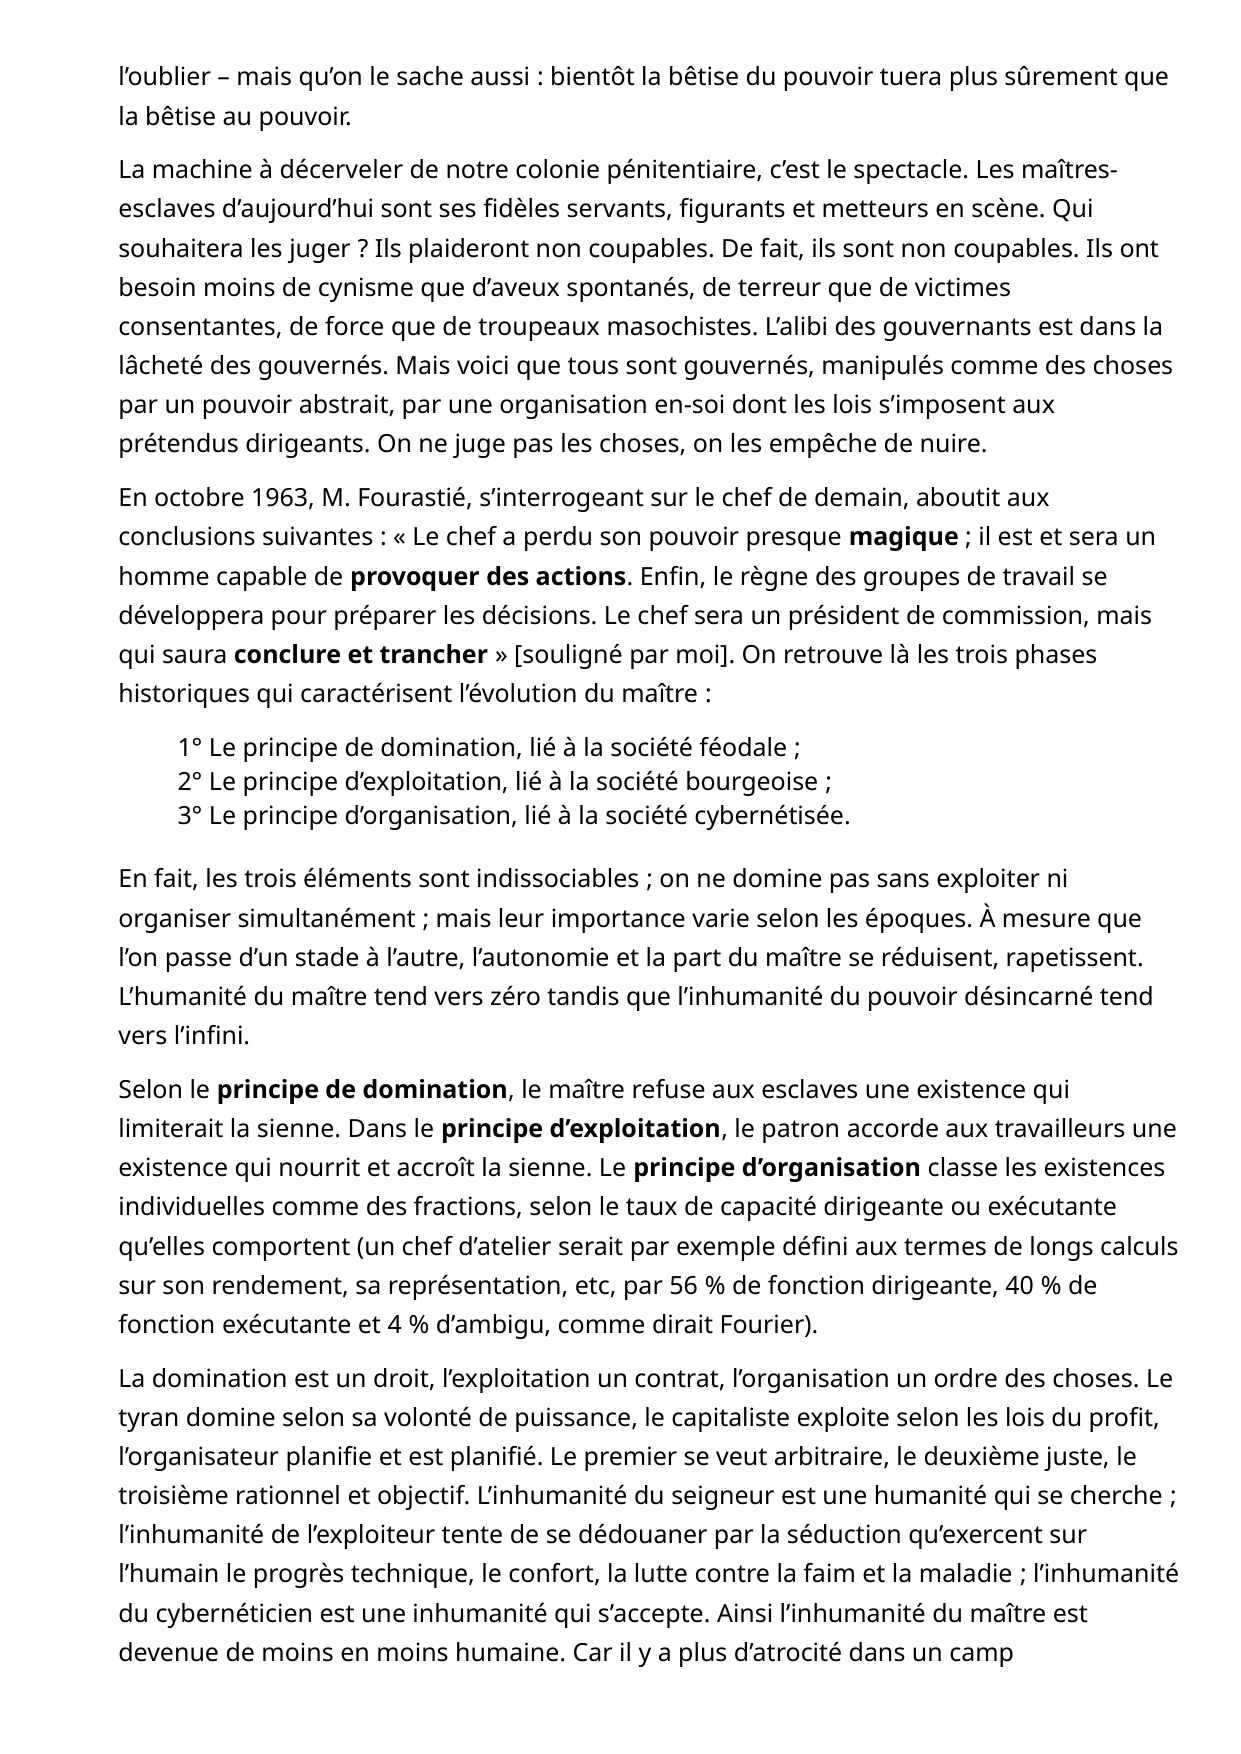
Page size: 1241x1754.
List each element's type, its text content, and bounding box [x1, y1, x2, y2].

text La machine à décerveler de notre colonie pénitentiaire, c’est le spectacle. Les maîtres-esclaves d’aujourd’hui sont ses fidèles servants, figurants et metteurs en scène. Qui souhaitera les juger ? Ils plaideront non coupables. De fait, ils sont non coupables. Ils ont besoin moins de cynisme que d’aveux spontanés, de terreur que de victimes consentantes, de force que de troupeaux masochistes. L’alibi des gouvernants est dans la lâcheté des gouvernés. Mais voici que tous sont gouvernés, manipulés comme des choses par un pouvoir abstrait, par une organisation en-soi dont les lois s’imposent aux prétendus dirigeants. On ne juge pas les choses, on les empêche de nuire. [118, 152, 1181, 460]
text En fait, les trois éléments sont indissociables ; on ne domine pas sans exploiter ni organiser simultanément ; mais leur importance varie selon les époques. À mesure que l’on passe d’un stade à l’autre, l’autonomie et la part du maître se réduisent, rapetissent. L’humanité du maître tend vers zéro tandis que l’inhumanité du pouvoir désincarné tend vers l’infini. [118, 861, 1181, 1052]
text La domination est un droit, l’exploitation un contrat, l’organisation un ordre des choses. Le tyran domine selon sa volonté de puissance, le capitaliste exploite selon les lois du profit, l’organisateur planifie et est planifié. Le premier se veut arbitraire, le deuxième juste, le troisième rationnel et objectif. L’inhumanité du seigneur est une humanité qui se cherche ; l’inhumanité de l’exploiteur tente de se dédouaner par la séduction qu’exercent sur l’humain le progrès technique, le confort, la lutte contre la faim et la maladie ; l’inhumanité du cybernéticien est une inhumanité qui s’accepte. Ainsi l’inhumanité du maître est devenue de moins en moins humaine. Car il y a plus d’atrocité dans un camp [118, 1360, 1181, 1668]
list 1° Le principe de domination, lié à la société féodale ; [177, 729, 1181, 763]
text Selon le principe de domination, le maître refuse aux esclaves une existence qui limiterait la sienne. Dans le principe d’exploitation, le patron accorde aux travailleurs une existence qui nourrit et accroît la sienne. Le principe d’organisation classe les existences individuelles comme des fractions, selon le taux de capacité dirigeante ou exécutante qu’elles comportent (un chef d’atelier serait par exemple défini aux termes de longs calculs sur son rendement, sa représentation, etc, par 56 % de fonction dirigeante, 40 % de fonction exécutante et 4 % d’ambigu, comme dirait Fourier). [118, 1072, 1181, 1341]
list 2° Le principe d’exploitation, lié à la société bourgeoise ; [177, 763, 1181, 798]
text En octobre 1963, M. Fourastié, s’interrogeant sur le chef de demain, aboutit aux conclusions suivantes : « Le chef a perdu son pouvoir presque magique ; il est et sera un homme capable de provoquer des actions. Enfin, le règne des groupes de travail se développera pour préparer les décisions. Le chef sera un président de commission, mais qui saura conclure et trancher » [souligné par moi]. On retrouve là les trois phases historiques qui caractérisent l’évolution du maître : [118, 480, 1181, 710]
text l’oublier – mais qu’on le sache aussi : bientôt la bêtise du pouvoir tuera plus sûrement que la bêtise au pouvoir. [118, 59, 1181, 132]
list 3° Le principe d’organisation, lié à la société cybernétisée. [177, 798, 1181, 832]
